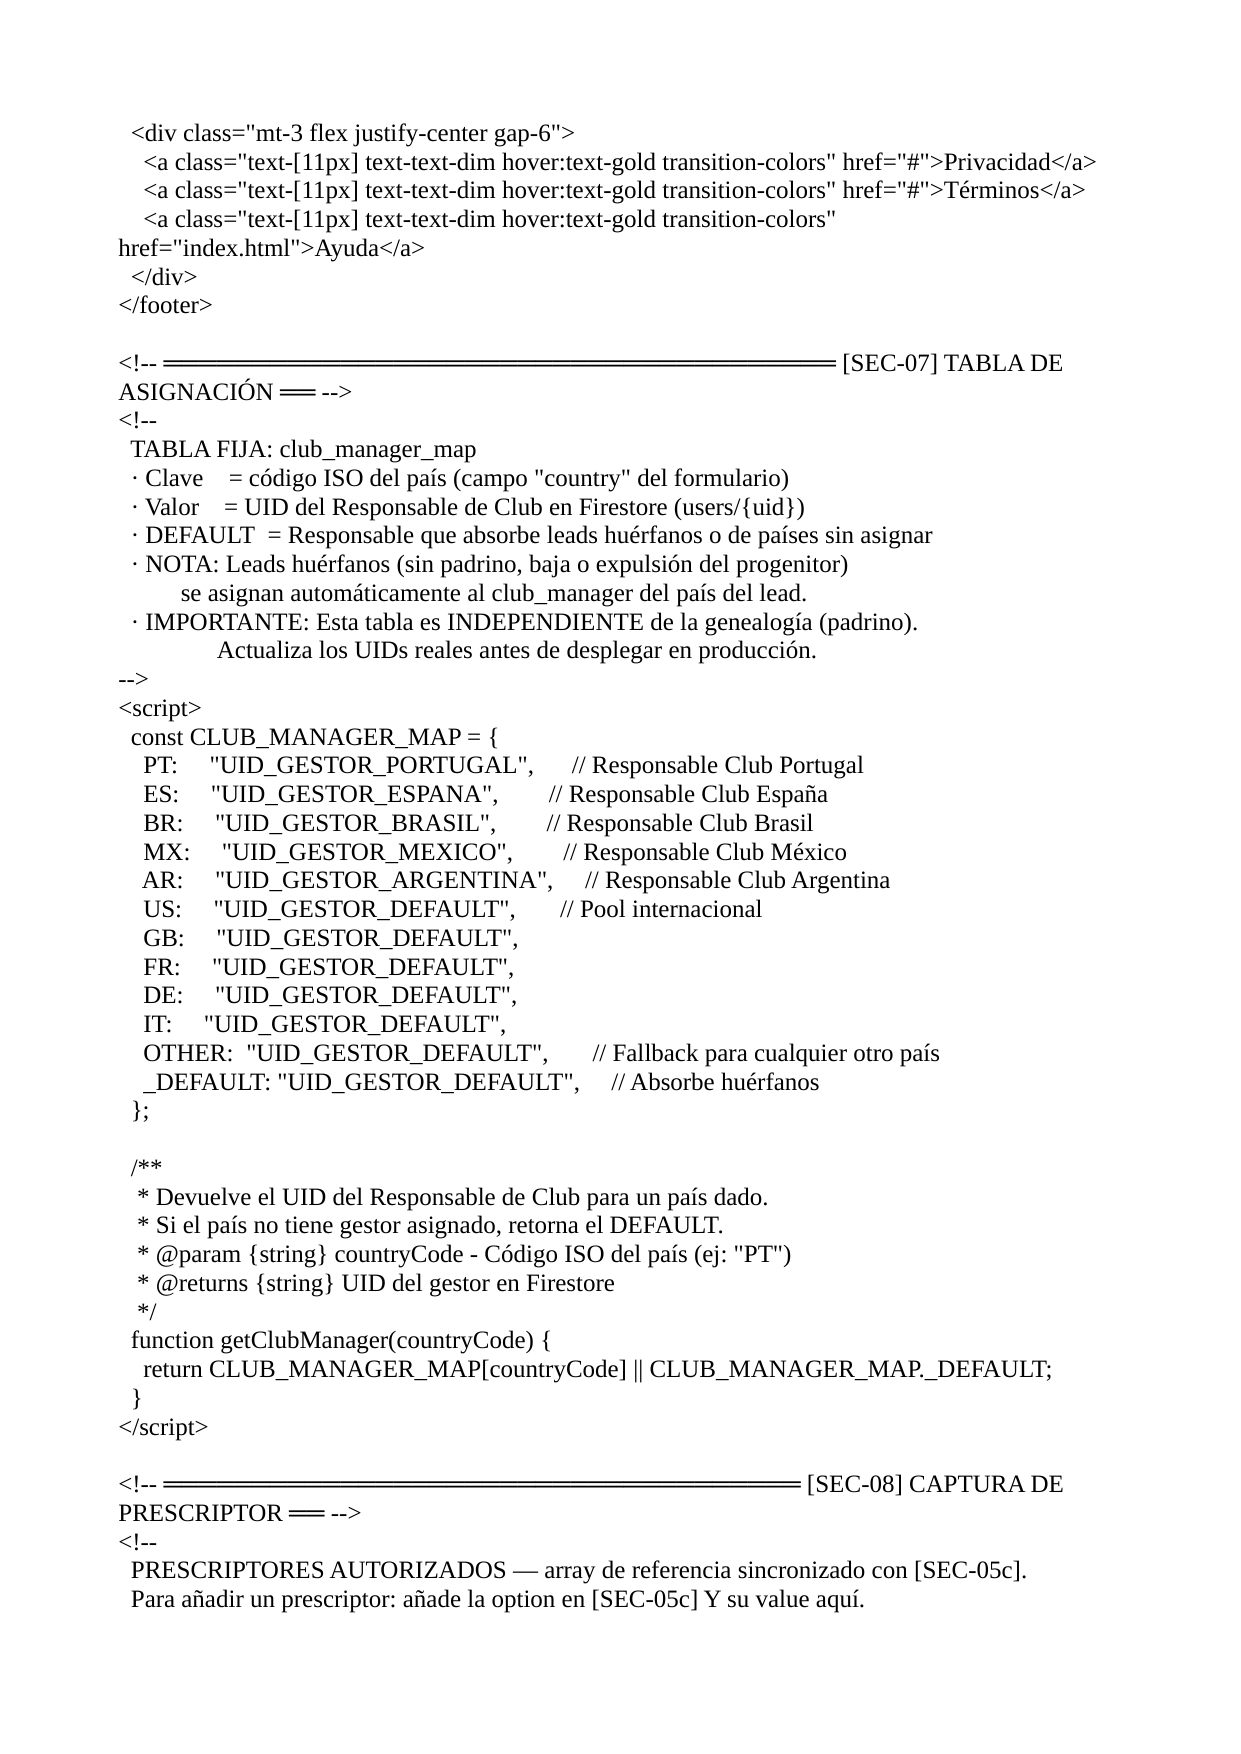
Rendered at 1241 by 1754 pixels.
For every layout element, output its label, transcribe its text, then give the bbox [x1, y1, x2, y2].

table_cell <div class="mt-3 flex justify-center gap-6"> <a class="text-[11px] text-text-dim hover:text-gold transition-colors" href="#">Privacidad</a> <a class="text-[11px] text-text-dim hover:text-gold transition-colors" href="#">Términos</a> <a class="text-[11px] text-text-dim hover:text-gold transition-colors" href="index.html">Ayuda</a> </div> </footer> <!-- ══════════════════════════════════════ [SEC-07] TABLA DE ASIGNACIÓN ══ --> <!-- TABLA FIJA: club_manager_map · Clave = código ISO del país (campo "country" del formulario) · Valor = UID del Responsable de Club en Firestore (users/{uid}) · DEFAULT = Responsable que absorbe leads huérfanos o de países sin asignar · NOTA: Leads huérfanos (sin padrino, baja o expulsión del progenitor) se asignan automáticamente al club_manager del país del lead. · IMPORTANTE: Esta tabla es INDEPENDIENTE de la genealogía (padrino). Actualiza los UIDs reales antes de desplegar en producción. --> <script> const CLUB_MANAGER_MAP = { PT: "UID_GESTOR_PORTUGAL", // Responsable Club Portugal ES: "UID_GESTOR_ESPANA", // Responsable Club España BR: "UID_GESTOR_BRASIL", // Responsable Club Brasil MX: "UID_GESTOR_MEXICO", // Responsable Club México AR: "UID_GESTOR_ARGENTINA", // Responsable Club Argentina US: "UID_GESTOR_DEFAULT", // Pool internacional GB: "UID_GESTOR_DEFAULT", FR: "UID_GESTOR_DEFAULT", DE: "UID_GESTOR_DEFAULT", IT: "UID_GESTOR_DEFAULT", OTHER: "UID_GESTOR_DEFAULT", // Fallback para cualquier otro país _DEFAULT: "UID_GESTOR_DEFAULT", // Absorbe huérfanos }; /** * Devuelve el UID del Responsable de Club para un país dado. * Si el país no tiene gestor asignado, retorna el DEFAULT. * @param {string} countryCode - Código ISO del país (ej: "PT") * @returns {string} UID del gestor en Firestore */ function getClubManager(countryCode) { return CLUB_MANAGER_MAP[countryCode] || CLUB_MANAGER_MAP._DEFAULT; } </script> <!-- ════════════════════════════════════ [SEC-08] CAPTURA DE PRESCRIPTOR ══ --> <!-- PRESCRIPTORES AUTORIZADOS — array de referencia sincronizado con [SEC-05c]. Para añadir un prescriptor: añade la option en [SEC-05c] Y su value aquí. [118, 118, 1122, 1613]
